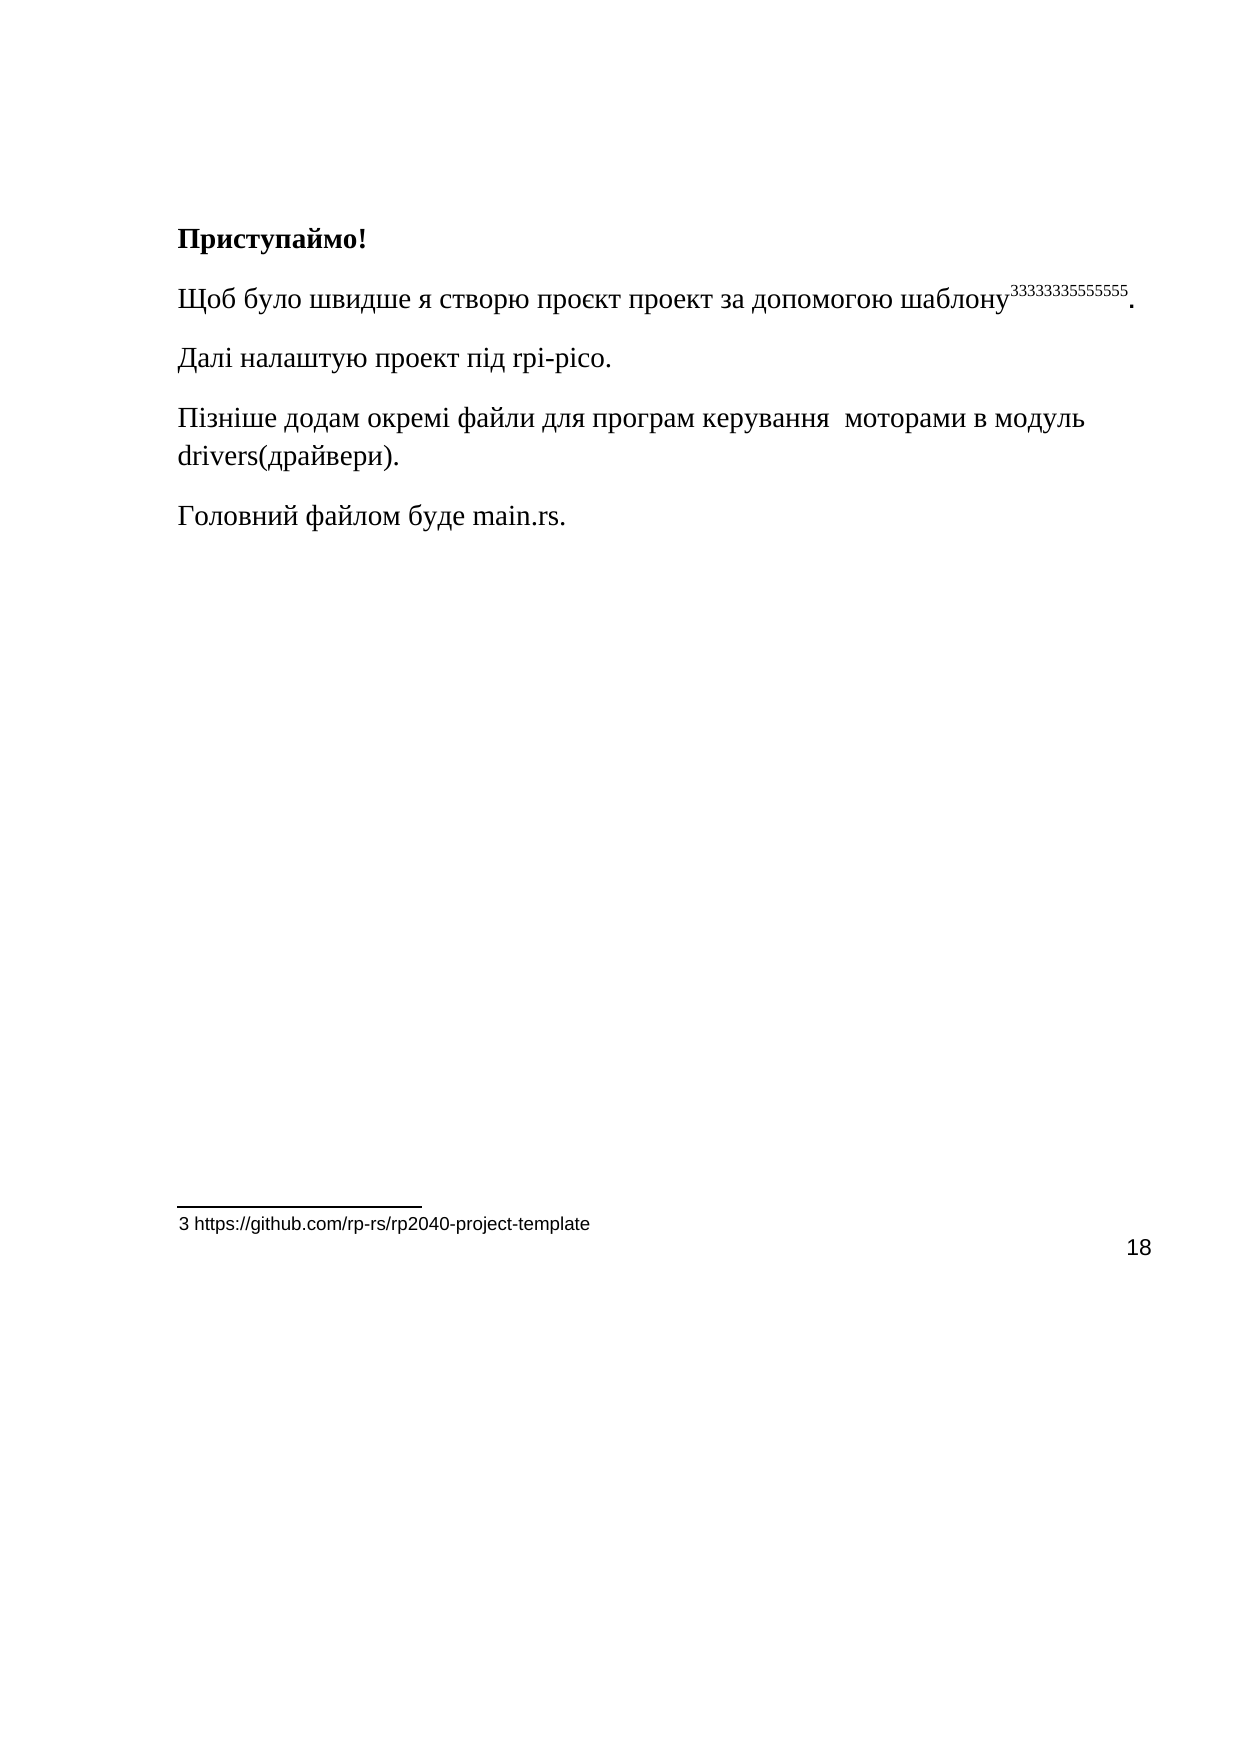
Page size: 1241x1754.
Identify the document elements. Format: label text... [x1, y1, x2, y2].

text https://github.com/rp-rs/rp2040-project-template [178, 1213, 1152, 1234]
text Головний файлом буде main.rs. [177, 498, 1152, 531]
text Пізніше додам окремі файли для програм керування моторами в модуль drivers(драйвери). [177, 400, 1152, 472]
text Приступаймо! [177, 222, 1152, 255]
text Далі налаштую проект під rpi-pico. [177, 340, 1152, 374]
text Щоб було швидше я створю проєкт проект за допомогою шаблону3333335555555. [177, 281, 1152, 314]
